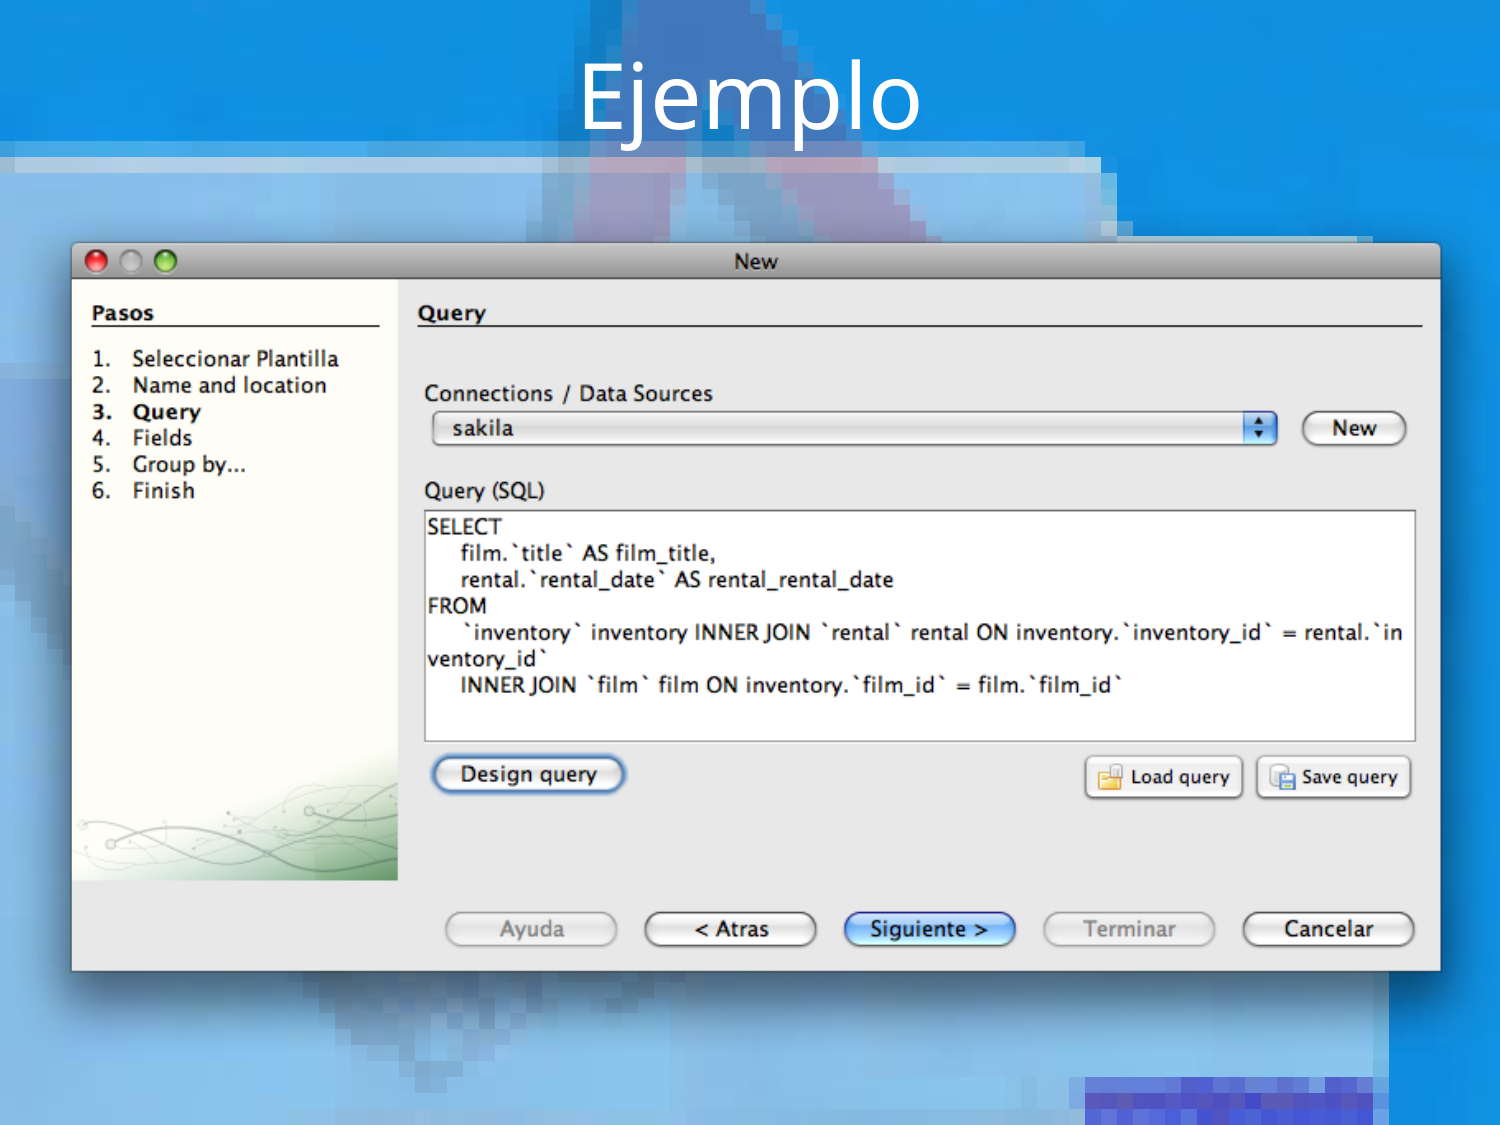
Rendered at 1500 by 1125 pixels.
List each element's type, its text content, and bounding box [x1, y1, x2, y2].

picture [0, 0, 1500, 1125]
title Ejemplo [112, 0, 1388, 202]
